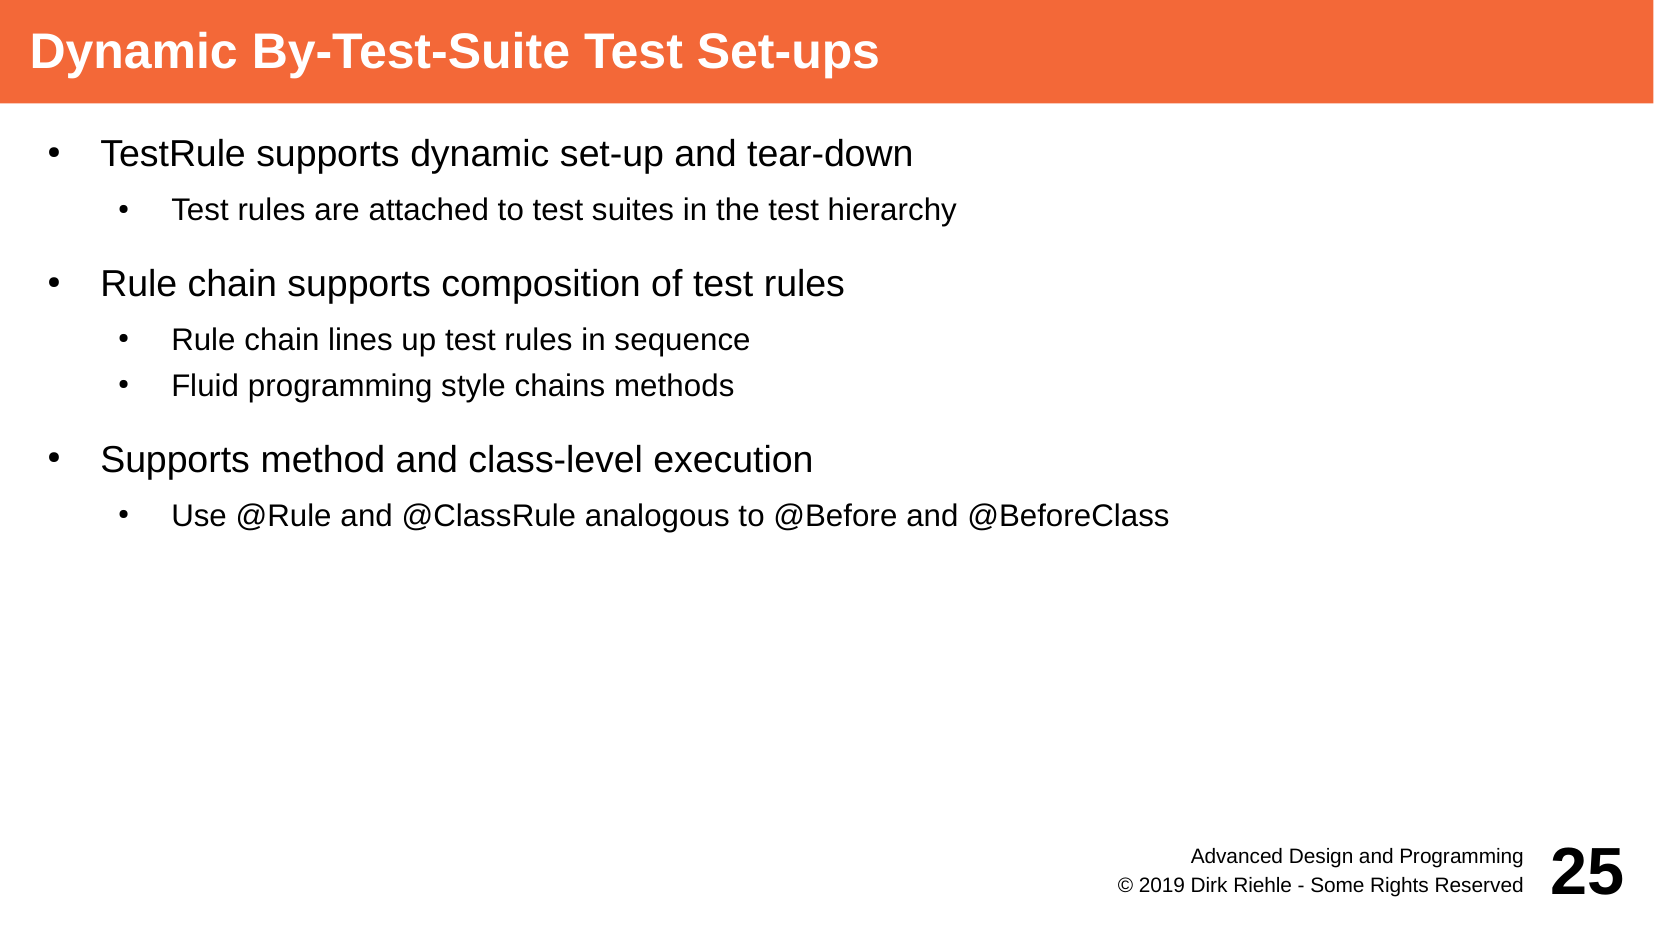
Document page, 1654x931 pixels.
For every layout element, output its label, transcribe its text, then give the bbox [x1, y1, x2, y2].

title Dynamic By-Test-Suite Test Set-ups [0, 0, 1654, 104]
list TestRule supports dynamic set-up and tear-down Test rules are attached to test suites in the test hierarchy Rule chain supports composition of test rules Rule chain lines up test rules in sequence Fluid programming style chains methods Supports method and class-level execution Use @Rule and @ClassRule analogous to @Before and @BeforeClass [29, 132, 1625, 813]
